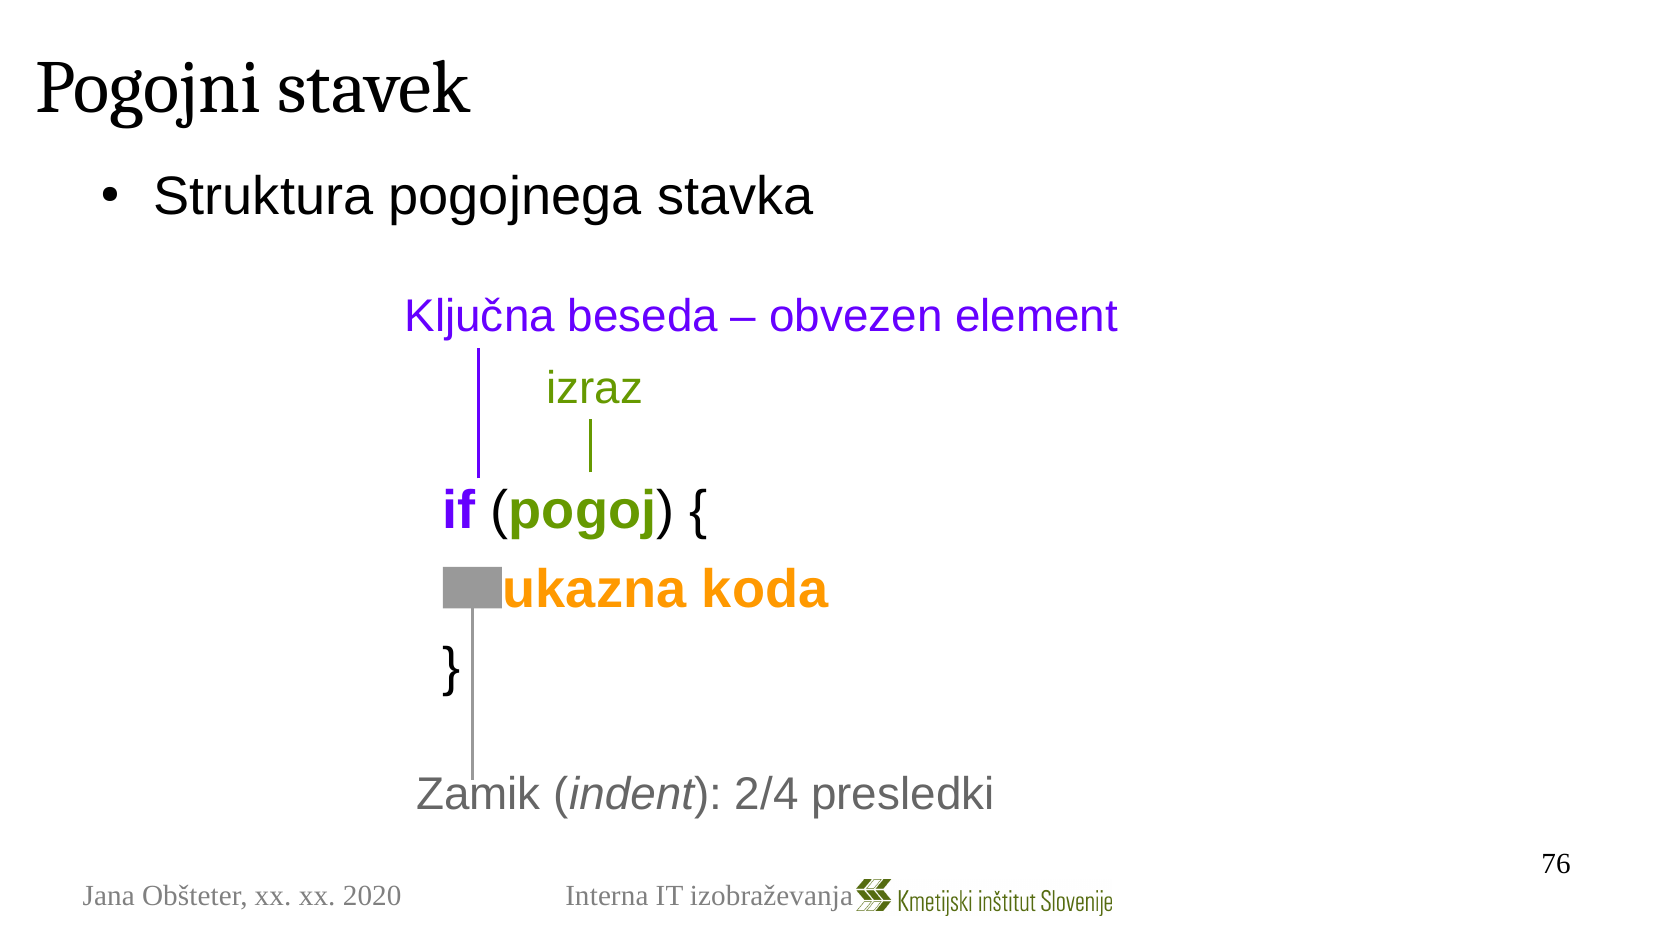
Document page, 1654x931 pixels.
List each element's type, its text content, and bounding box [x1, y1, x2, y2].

title Pogojni stavek [35, 21, 1524, 154]
text_box Zamik (indent): 2/4 presledki [401, 760, 1205, 827]
list Struktura pogojnega stavka if (pogoj) { ukazna koda } [82, 165, 1642, 827]
text_box [442, 566, 502, 609]
picture [856, 879, 1112, 916]
text_box izraz [531, 355, 934, 473]
text_box Ključna beseda – obvezen element [389, 282, 1193, 349]
